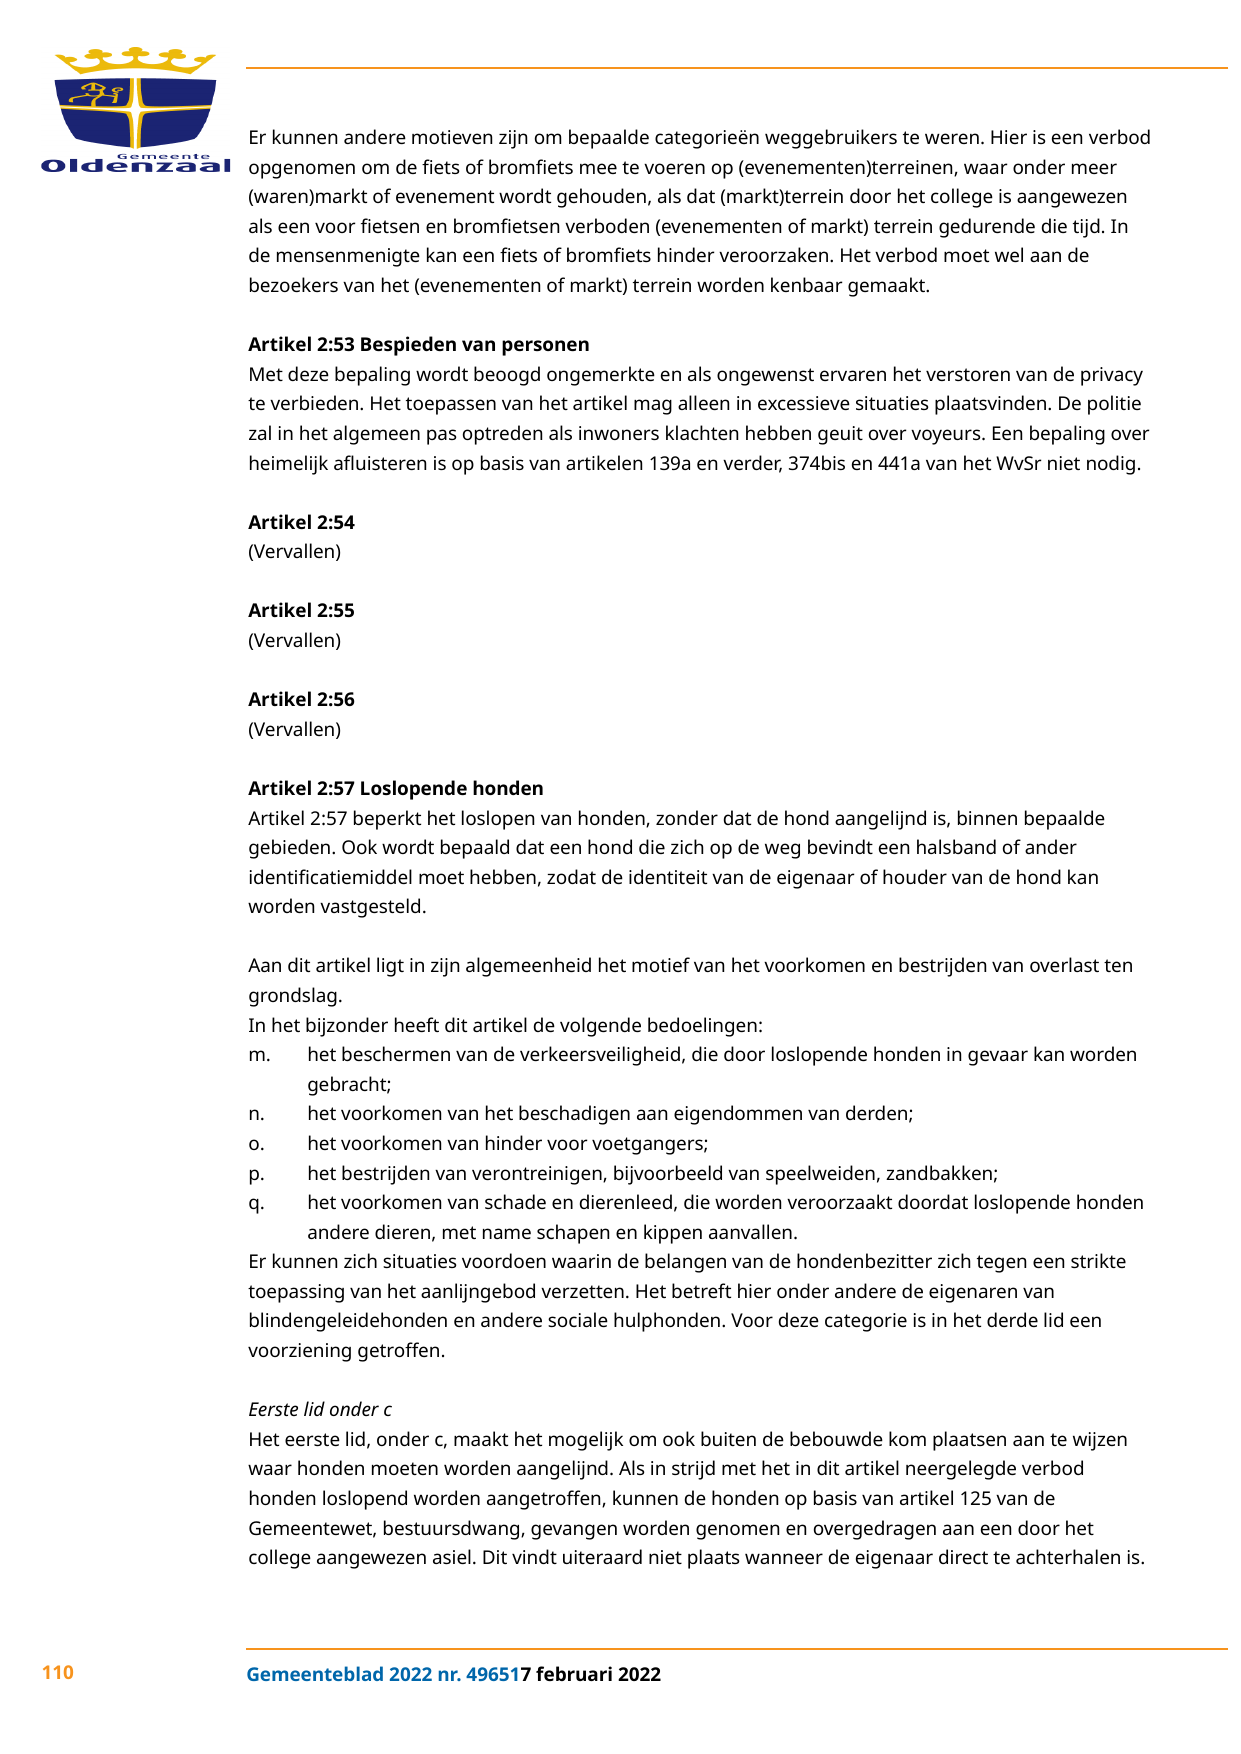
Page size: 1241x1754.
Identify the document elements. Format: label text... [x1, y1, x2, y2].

text Het eerste lid, onder c, maakt het mogelijk om ook buiten de bebouwde kom plaatsen aan te wijzen waar honden moeten worden aangelijnd. Als in strijd met het in dit artikel neergelegde verbod honden loslopend worden aangetroffen, kunnen de honden op basis van artikel 125 van de Gemeentewet, bestuursdwang, gevangen worden genomen en overgedragen aan een door het college aangewezen asiel. Dit vindt uiteraard niet plaats wanneer de eigenaar direct te achterhalen is. [248, 1426, 1152, 1570]
text Artikel 2:53 Bespieden van personen [248, 331, 1152, 357]
list het beschermen van de verkeersveiligheid, die door loslopende honden in gevaar kan worden gebracht; [248, 1041, 1152, 1097]
text Aan dit artikel ligt in zijn algemeenheid het motief van het voorkomen en bestrijden van overlast ten grondslag. [248, 953, 1152, 1008]
text Artikel 2:55 [248, 598, 1152, 623]
text Er kunnen andere motieven zijn om bepaalde categorieën weggebruikers te weren. Hier is een verbod opgenomen om de fiets of bromfiets mee te voeren op (evenementen)terreinen, waar onder meer (waren)markt of evenement wordt gehouden, als dat (markt)terrein door het college is aangewezen als een voor fietsen en bromfietsen verboden (evenementen of markt) terrein gedurende die tijd. In de mensenmenigte kan een fiets of bromfiets hinder veroorzaken. Het verbod moet wel aan de bezoekers van het (evenementen of markt) terrein worden kenbaar gemaakt. [248, 124, 1152, 298]
text Eerste lid onder c [248, 1396, 1152, 1422]
list het voorkomen van hinder voor voetgangers; [248, 1130, 1152, 1156]
text Artikel 2:56 [248, 686, 1152, 712]
text (Vervallen) [248, 627, 1152, 653]
picture [41, 47, 231, 172]
text Met deze bepaling wordt beoogd ongemerkte en als ongewenst ervaren het verstoren van de privacy te verbieden. Het toepassen van het artikel mag alleen in excessieve situaties plaatsvinden. De politie zal in het algemeen pas optreden als inwoners klachten hebben geuit over voyeurs. Een bepaling over heimelijk afluisteren is op basis van artikelen 139a en verder, 374bis en 441a van het WvSr niet nodig. [248, 361, 1152, 476]
list het voorkomen van het beschadigen aan eigendommen van derden; [248, 1101, 1152, 1126]
text (Vervallen) [248, 538, 1152, 564]
text Artikel 2:54 [248, 509, 1152, 535]
text Artikel 2:57 beperkt het loslopen van honden, zonder dat de hond aangelijnd is, binnen bepaalde gebieden. Ook wordt bepaald dat een hond die zich op de weg bevindt een halsband of ander identificatiemiddel moet hebben, zodat de identiteit van de eigenaar of houder van de hond kan worden vastgesteld. [248, 805, 1152, 919]
text Artikel 2:57 Loslopende honden [248, 775, 1152, 801]
text Er kunnen zich situaties voordoen waarin de belangen van de hondenbezitter zich tegen een strikte toepassing van het aanlijngebod verzetten. Het betreft hier onder andere de eigenaren van blindengeleidehonden en andere sociale hulphonden. Voor deze categorie is in het derde lid een voorziening getroffen. [248, 1248, 1152, 1363]
text In het bijzonder heeft dit artikel de volgende bedoelingen: [248, 1012, 1152, 1038]
list het bestrijden van verontreinigen, bijvoorbeeld van speelweiden, zandbakken; [248, 1160, 1152, 1186]
text (Vervallen) [248, 716, 1152, 742]
list het voorkomen van schade en dierenleed, die worden veroorzaakt doordat loslopende honden andere dieren, met name schapen en kippen aanvallen. [248, 1189, 1152, 1245]
